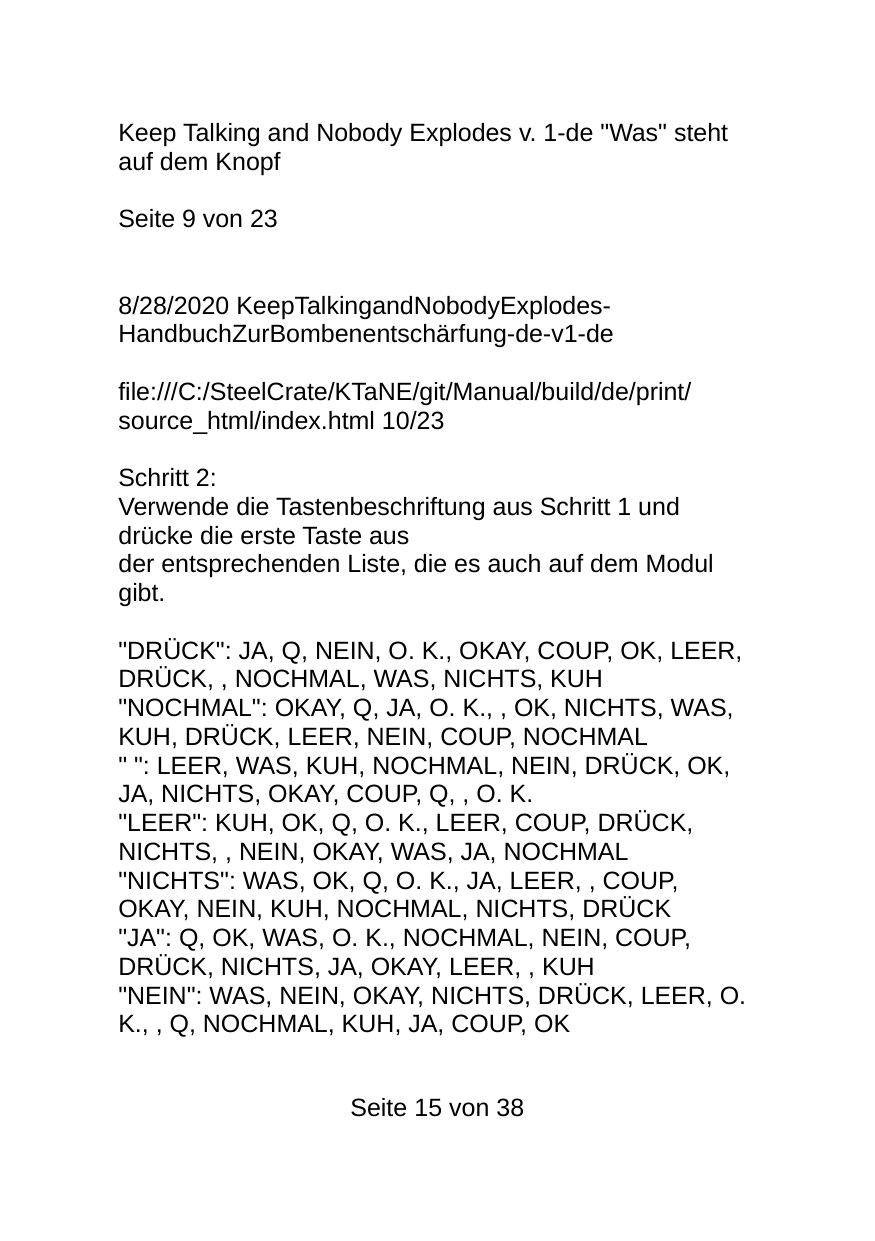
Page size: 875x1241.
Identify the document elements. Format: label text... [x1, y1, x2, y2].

text Keep Talking and Nobody Explodes v. 1-de "Was" steht auf dem Knopf [118, 118, 756, 176]
text Seite 9 von 23 [118, 204, 756, 233]
text "NOCHMAL": OKAY, Q, JA, O. K., , OK, NICHTS, WAS, KUH, DRÜCK, LEER, NEIN, COUP, NOCHMAL [118, 693, 756, 751]
text Schritt 2: [118, 463, 756, 492]
text 8/28/2020 KeepTalkingandNobodyExplodes-HandbuchZurBombenentschärfung-de-v1-de [118, 291, 756, 348]
text "JA": Q, OK, WAS, O. K., NOCHMAL, NEIN, COUP, DRÜCK, NICHTS, JA, OKAY, LEER, , KUH [118, 923, 756, 981]
text "DRÜCK": JA, Q, NEIN, O. K., OKAY, COUP, OK, LEER, DRÜCK, , NOCHMAL, WAS, NICHTS, KUH [118, 636, 756, 693]
text der entsprechenden Liste, die es auch auf dem Modul gibt. [118, 549, 756, 607]
text Verwende die Tastenbeschriftung aus Schritt 1 und drücke die erste Taste aus [118, 492, 756, 549]
text "NICHTS": WAS, OK, Q, O. K., JA, LEER, , COUP, OKAY, NEIN, KUH, NOCHMAL, NICHTS, DRÜCK [118, 866, 756, 923]
text file:///C:/SteelCrate/KTaNE/git/Manual/build/de/print/source_html/index.html 10/23 [118, 377, 756, 434]
text "LEER": KUH, OK, Q, O. K., LEER, COUP, DRÜCK, NICHTS, , NEIN, OKAY, WAS, JA, NOCHMAL [118, 808, 756, 866]
text "NEIN": WAS, NEIN, OKAY, NICHTS, DRÜCK, LEER, O. K., , Q, NOCHMAL, KUH, JA, COUP, OK [118, 981, 756, 1038]
text " ": LEER, WAS, KUH, NOCHMAL, NEIN, DRÜCK, OK, JA, NICHTS, OKAY, COUP, Q, , O. K. [118, 751, 756, 808]
